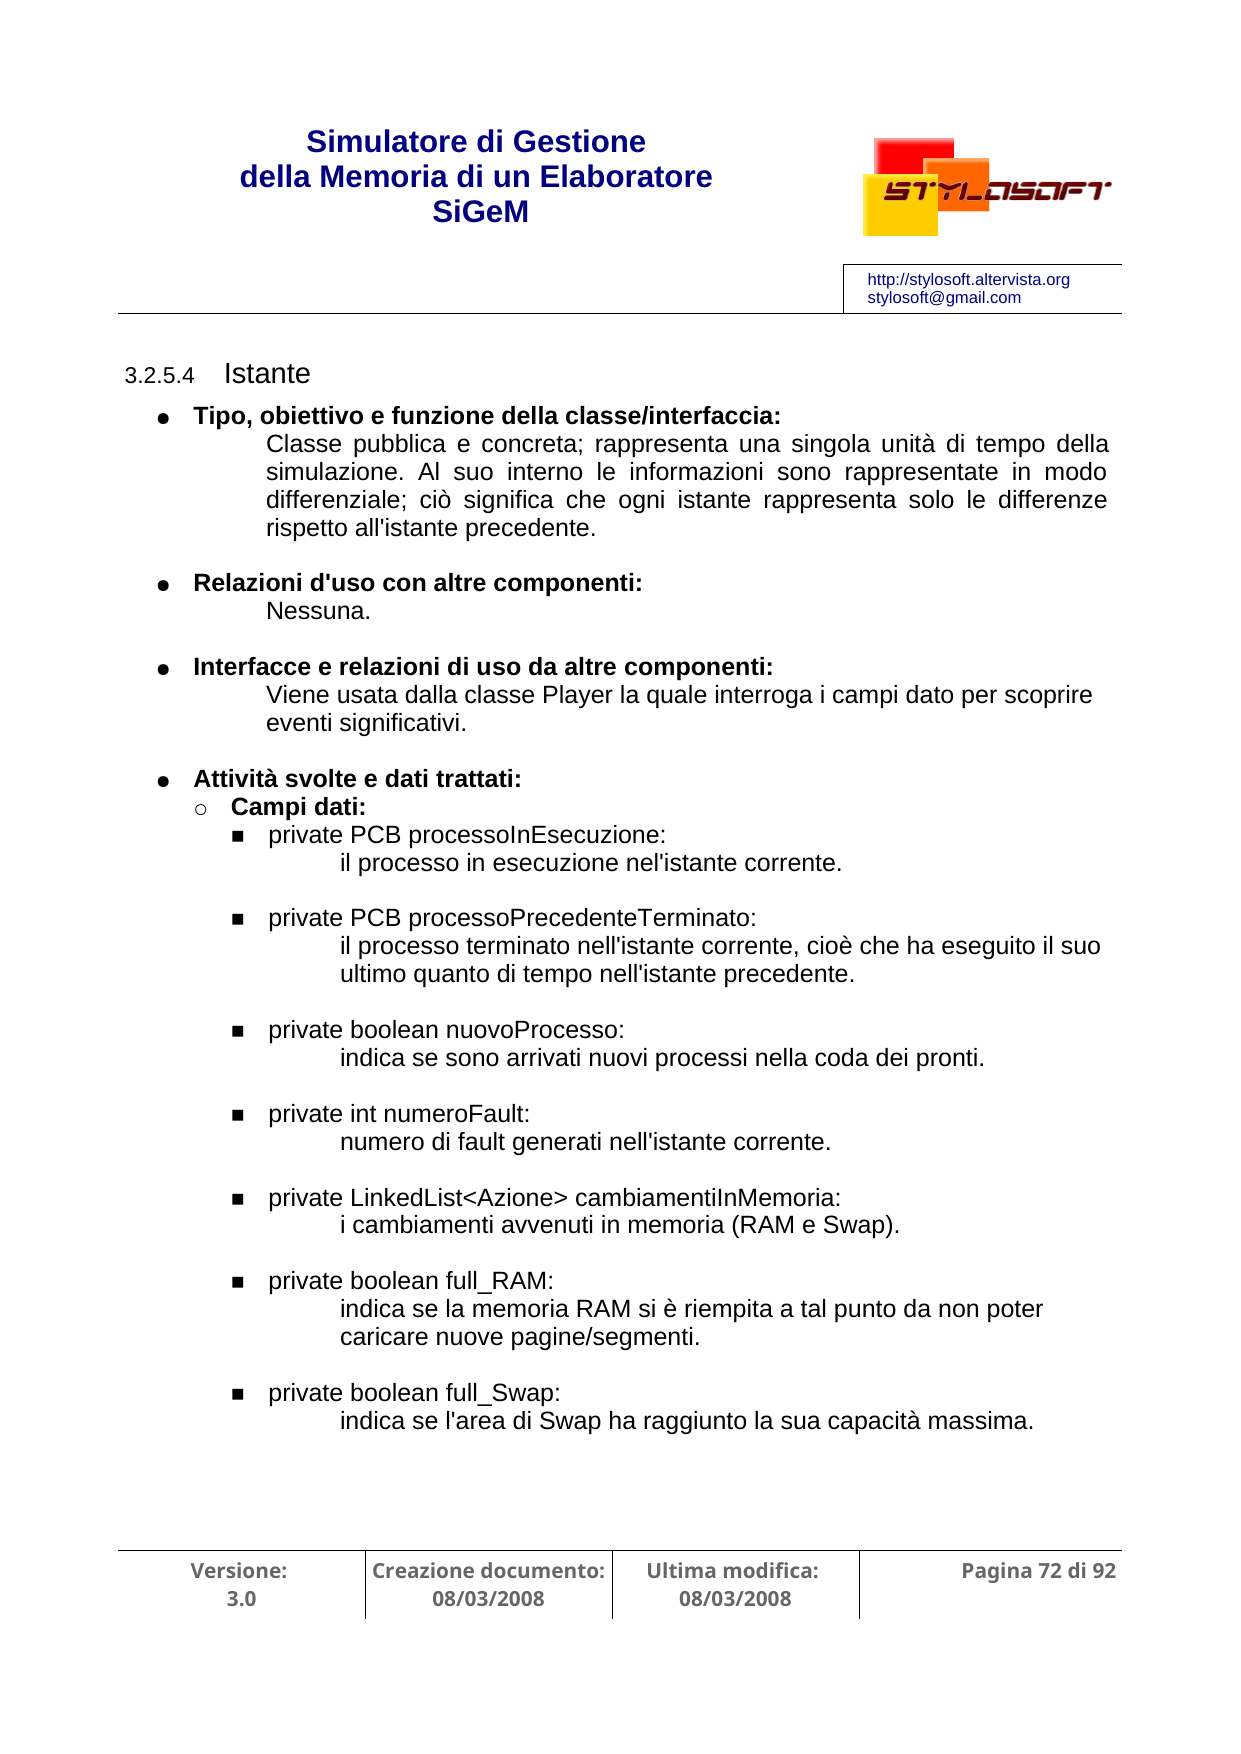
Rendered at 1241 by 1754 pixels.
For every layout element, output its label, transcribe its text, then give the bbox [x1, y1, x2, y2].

text indica se sono arrivati nuovi processi nella coda dei pronti. [118, 1044, 1122, 1072]
list private PCB processoPrecedenteTerminato: [231, 904, 1122, 932]
list Viene usata dalla classe Player la quale interroga i campi dato per scoprire eventi significativi. [156, 681, 1122, 737]
list Nessuna. [156, 597, 1122, 625]
list private boolean nuovoProcesso: [231, 1016, 1122, 1044]
text il processo in esecuzione nel'istante corrente. [118, 848, 1122, 876]
text il processo terminato nell'istante corrente, cioè che ha eseguito il suo ultimo quanto di tempo nell'istante precedente. [118, 932, 1122, 988]
text indica se l'area di Swap ha raggiunto la sua capacità massima. [118, 1407, 1122, 1434]
list Attività svolte e dati trattati: [156, 764, 1122, 792]
list private PCB processoInEsecuzione: [231, 820, 1122, 848]
list private LinkedList<Azione> cambiamentiInMemoria: [231, 1183, 1122, 1211]
list Campi dati: [193, 792, 1122, 820]
text i cambiamenti avvenuti in memoria (RAM e Swap). [118, 1211, 1122, 1239]
picture [848, 123, 1117, 247]
list Classe pubblica e concreta; rappresenta una singola unità di tempo della simulazione. Al suo interno le informazioni sono rappresentate in modo differenziale; ciò significa che ogni istante rappresenta solo le differenze rispetto all'istante precedente. [156, 429, 1122, 541]
list private boolean full_Swap: [231, 1379, 1122, 1407]
text numero di fault generati nell'istante corrente. [118, 1127, 1122, 1155]
list private int numeroFault: [231, 1099, 1122, 1127]
subtitle Istante [118, 357, 1122, 389]
list private boolean full_RAM: [231, 1267, 1122, 1295]
text indica se la memoria RAM si è riempita a tal punto da non poter caricare nuove pagine/segmenti. [118, 1295, 1122, 1351]
list Tipo, obiettivo e funzione della classe/interfaccia: [156, 402, 1122, 429]
list Relazioni d'uso con altre componenti: [156, 569, 1122, 597]
list Interfacce e relazioni di uso da altre componenti: [156, 653, 1122, 681]
